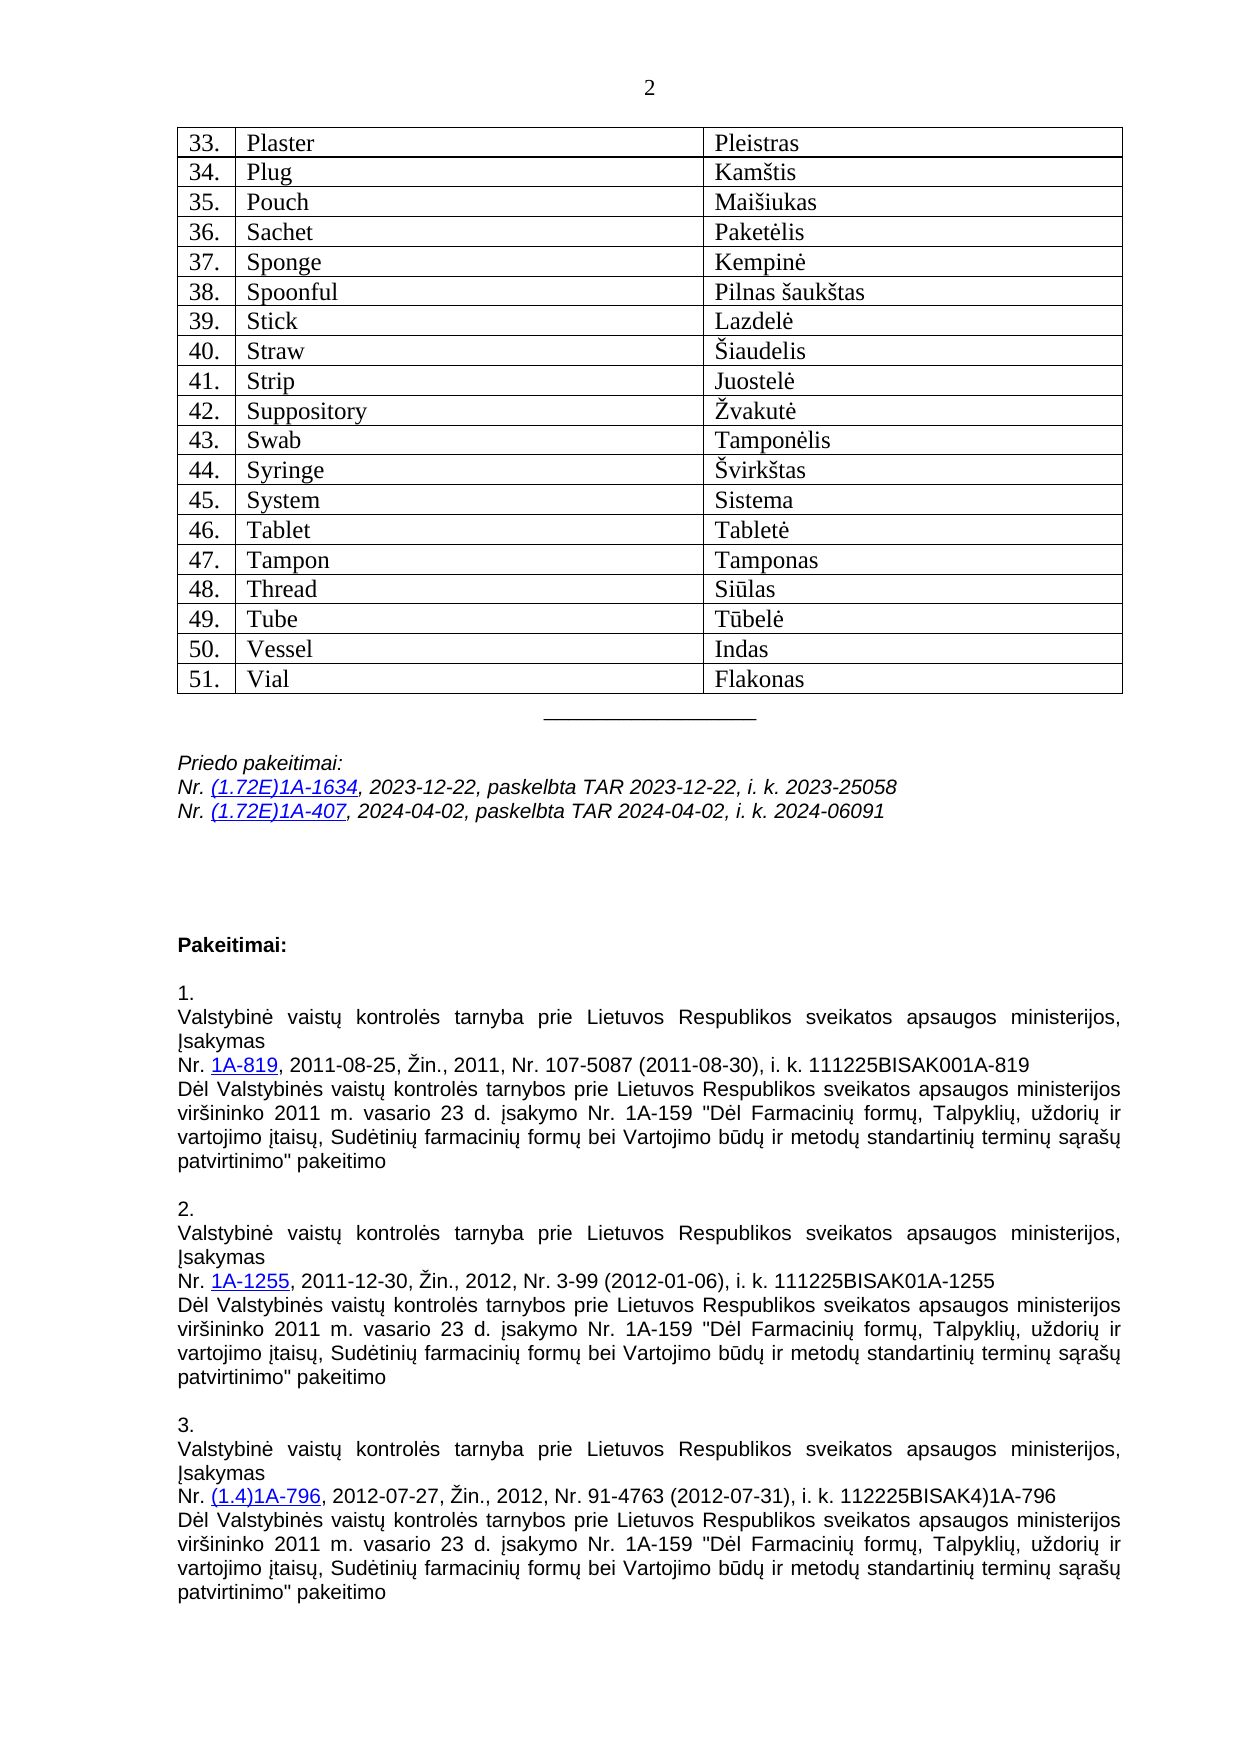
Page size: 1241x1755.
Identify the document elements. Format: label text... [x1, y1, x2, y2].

table_cell Paketėlis [704, 217, 1122, 246]
table_cell Lazdelė [704, 306, 1122, 335]
table_cell 45. [178, 485, 235, 514]
table_cell 49. [178, 604, 235, 633]
table_cell 51. [178, 664, 235, 693]
table_cell 38. [178, 277, 235, 305]
table_cell 42. [178, 396, 235, 424]
table_cell Kempinė [704, 247, 1122, 276]
table_cell Švirkštas [704, 455, 1122, 484]
text Valstybinė vaistų kontrolės tarnyba prie Lietuvos Respublikos sveikatos apsaugos ministerijos, Įsakymas [177, 1221, 1122, 1269]
table_cell Kamštis [704, 158, 1122, 186]
text 3. [177, 1412, 1122, 1436]
table_cell Indas [704, 634, 1122, 663]
table_cell Vial [236, 664, 703, 693]
table_cell Tamponas [704, 545, 1122, 573]
table_cell 33. [178, 128, 235, 156]
table_cell Strip [236, 366, 703, 395]
text Priedo pakeitimai: [177, 751, 1122, 775]
table_cell Sponge [236, 247, 703, 276]
table_cell 43. [178, 426, 235, 454]
text 2. [177, 1197, 1122, 1221]
table_cell Siūlas [704, 575, 1122, 603]
table_cell Sachet [236, 217, 703, 246]
table_cell Syringe [236, 455, 703, 484]
table_cell Plaster [236, 128, 703, 156]
table_cell Straw [236, 336, 703, 365]
table_cell 39. [178, 306, 235, 335]
table_cell Suppository [236, 396, 703, 424]
text Nr. 1A-1255, 2011-12-30, Žin., 2012, Nr. 3-99 (2012-01-06), i. k. 111225BISAK01A-1255 [177, 1269, 1122, 1293]
table_cell Sistema [704, 485, 1122, 514]
text Dėl Valstybinės vaistų kontrolės tarnybos prie Lietuvos Respublikos sveikatos apsaugos ministerijos viršininko 2011 m. vasario 23 d. įsakymo Nr. 1A-159 "Dėl Farmacinių formų, Talpyklių, uždorių ir vartojimo įtaisų, Sudėtinių farmacinių formų bei Vartojimo būdų ir metodų standartinių terminų sąrašų patvirtinimo" pakeitimo [177, 1077, 1122, 1173]
table_cell 35. [178, 187, 235, 216]
table_cell Thread [236, 575, 703, 603]
table_cell Spoonful [236, 277, 703, 305]
table_cell Tube [236, 604, 703, 633]
table_cell 34. [178, 158, 235, 186]
table_cell Tamponėlis [704, 426, 1122, 454]
table_cell 41. [178, 366, 235, 395]
text Valstybinė vaistų kontrolės tarnyba prie Lietuvos Respublikos sveikatos apsaugos ministerijos, Įsakymas [177, 1436, 1122, 1484]
table_cell Flakonas [704, 664, 1122, 693]
table_cell Pleistras [704, 128, 1122, 156]
table_cell Juostelė [704, 366, 1122, 395]
table_cell Swab [236, 426, 703, 454]
table_cell Stick [236, 306, 703, 335]
table_cell Tabletė [704, 515, 1122, 544]
table_cell Plug [236, 158, 703, 186]
text Nr. (1.72E)1A-407, 2024-04-02, paskelbta TAR 2024-04-02, i. k. 2024-06091 [177, 799, 1122, 823]
table_cell Maišiukas [704, 187, 1122, 216]
text Nr. 1A-819, 2011-08-25, Žin., 2011, Nr. 107-5087 (2011-08-30), i. k. 111225BISAK001A-819 [177, 1053, 1122, 1077]
table_cell 44. [178, 455, 235, 484]
table_cell Tablet [236, 515, 703, 544]
table_cell Vessel [236, 634, 703, 663]
table_cell Pilnas šaukštas [704, 277, 1122, 305]
text _________________ [177, 694, 1122, 722]
text Dėl Valstybinės vaistų kontrolės tarnybos prie Lietuvos Respublikos sveikatos apsaugos ministerijos viršininko 2011 m. vasario 23 d. įsakymo Nr. 1A-159 "Dėl Farmacinių formų, Talpyklių, uždorių ir vartojimo įtaisų, Sudėtinių farmacinių formų bei Vartojimo būdų ir metodų standartinių terminų sąrašų patvirtinimo" pakeitimo [177, 1293, 1122, 1388]
table_cell 46. [178, 515, 235, 544]
table_cell Tūbelė [704, 604, 1122, 633]
table_cell 40. [178, 336, 235, 365]
table_cell System [236, 485, 703, 514]
table_cell 36. [178, 217, 235, 246]
table_cell 50. [178, 634, 235, 663]
text Nr. (1.4)1A-796, 2012-07-27, Žin., 2012, Nr. 91-4763 (2012-07-31), i. k. 112225BISAK4)1A-796 [177, 1484, 1122, 1508]
table_cell Šiaudelis [704, 336, 1122, 365]
text Dėl Valstybinės vaistų kontrolės tarnybos prie Lietuvos Respublikos sveikatos apsaugos ministerijos viršininko 2011 m. vasario 23 d. įsakymo Nr. 1A-159 "Dėl Farmacinių formų, Talpyklių, uždorių ir vartojimo įtaisų, Sudėtinių farmacinių formų bei Vartojimo būdų ir metodų standartinių terminų sąrašų patvirtinimo" pakeitimo [177, 1508, 1122, 1604]
table_cell Žvakutė [704, 396, 1122, 424]
table_cell 47. [178, 545, 235, 573]
table_cell Pouch [236, 187, 703, 216]
text Nr. (1.72E)1A-1634, 2023-12-22, paskelbta TAR 2023-12-22, i. k. 2023-25058 [177, 775, 1122, 799]
text Pakeitimai: [177, 933, 1122, 957]
table_cell 37. [178, 247, 235, 276]
text Valstybinė vaistų kontrolės tarnyba prie Lietuvos Respublikos sveikatos apsaugos ministerijos, Įsakymas [177, 1005, 1122, 1053]
table_cell 48. [178, 575, 235, 603]
text 1. [177, 981, 1122, 1005]
table_cell Tampon [236, 545, 703, 573]
